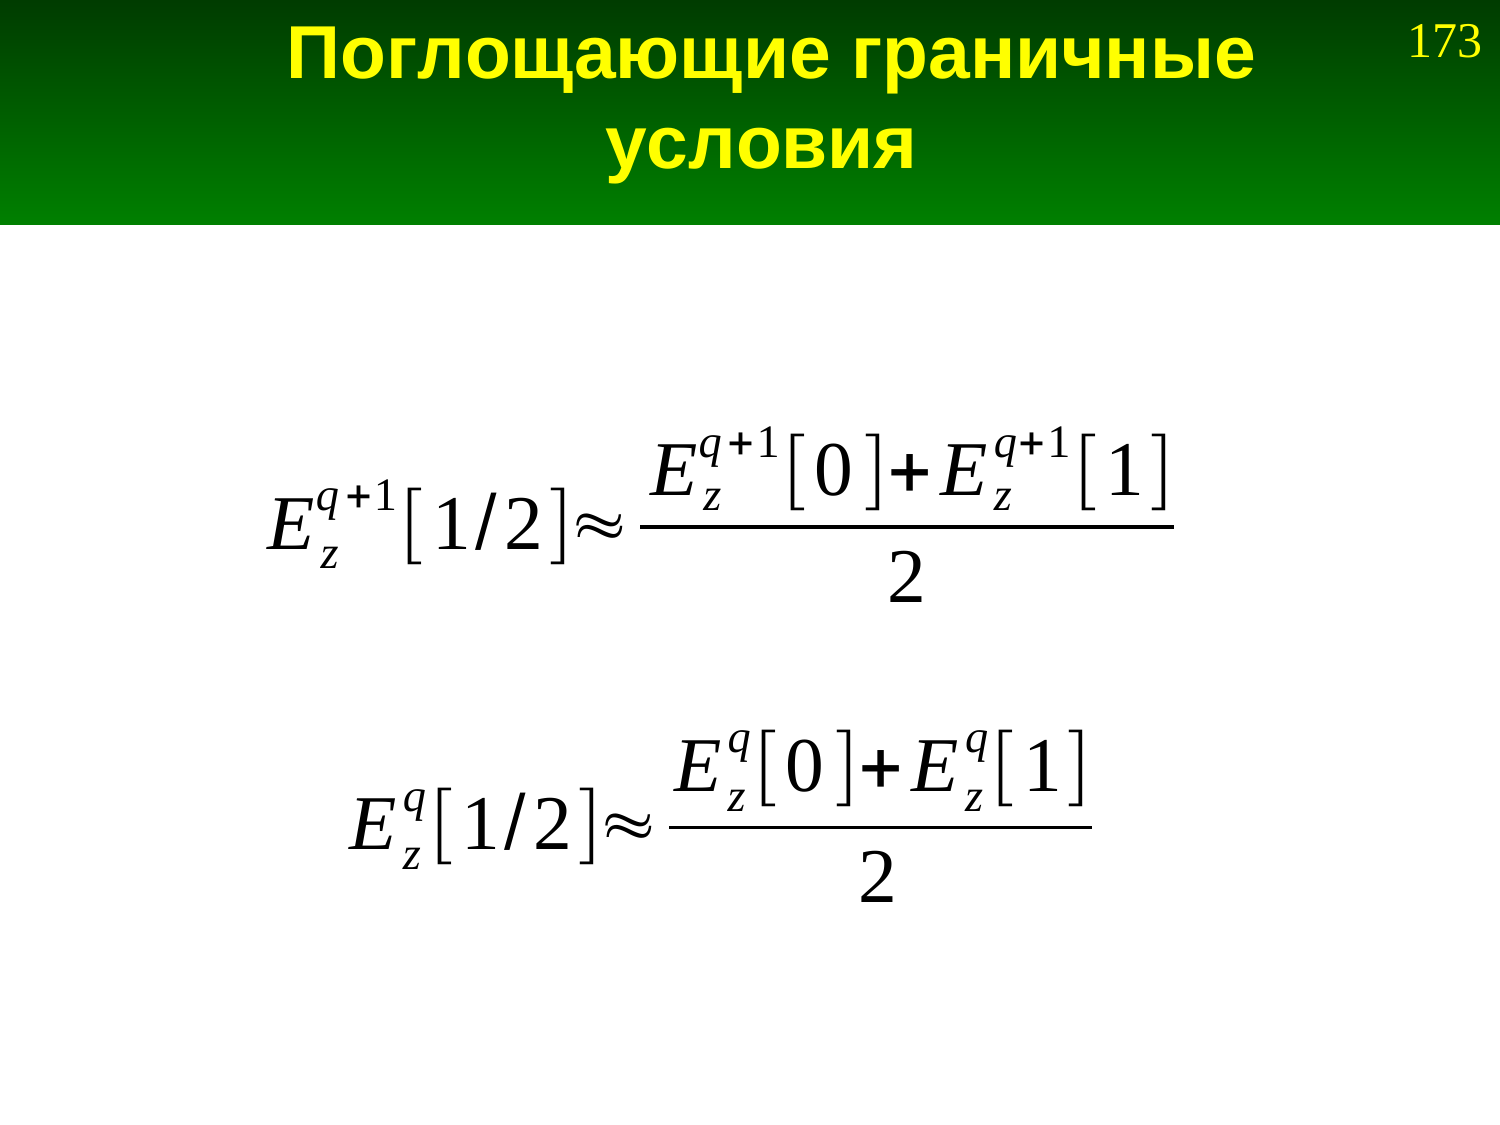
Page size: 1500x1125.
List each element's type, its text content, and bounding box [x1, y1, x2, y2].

title Поглощающие граничные условия [123, 0, 1399, 192]
chart [243, 413, 1196, 919]
